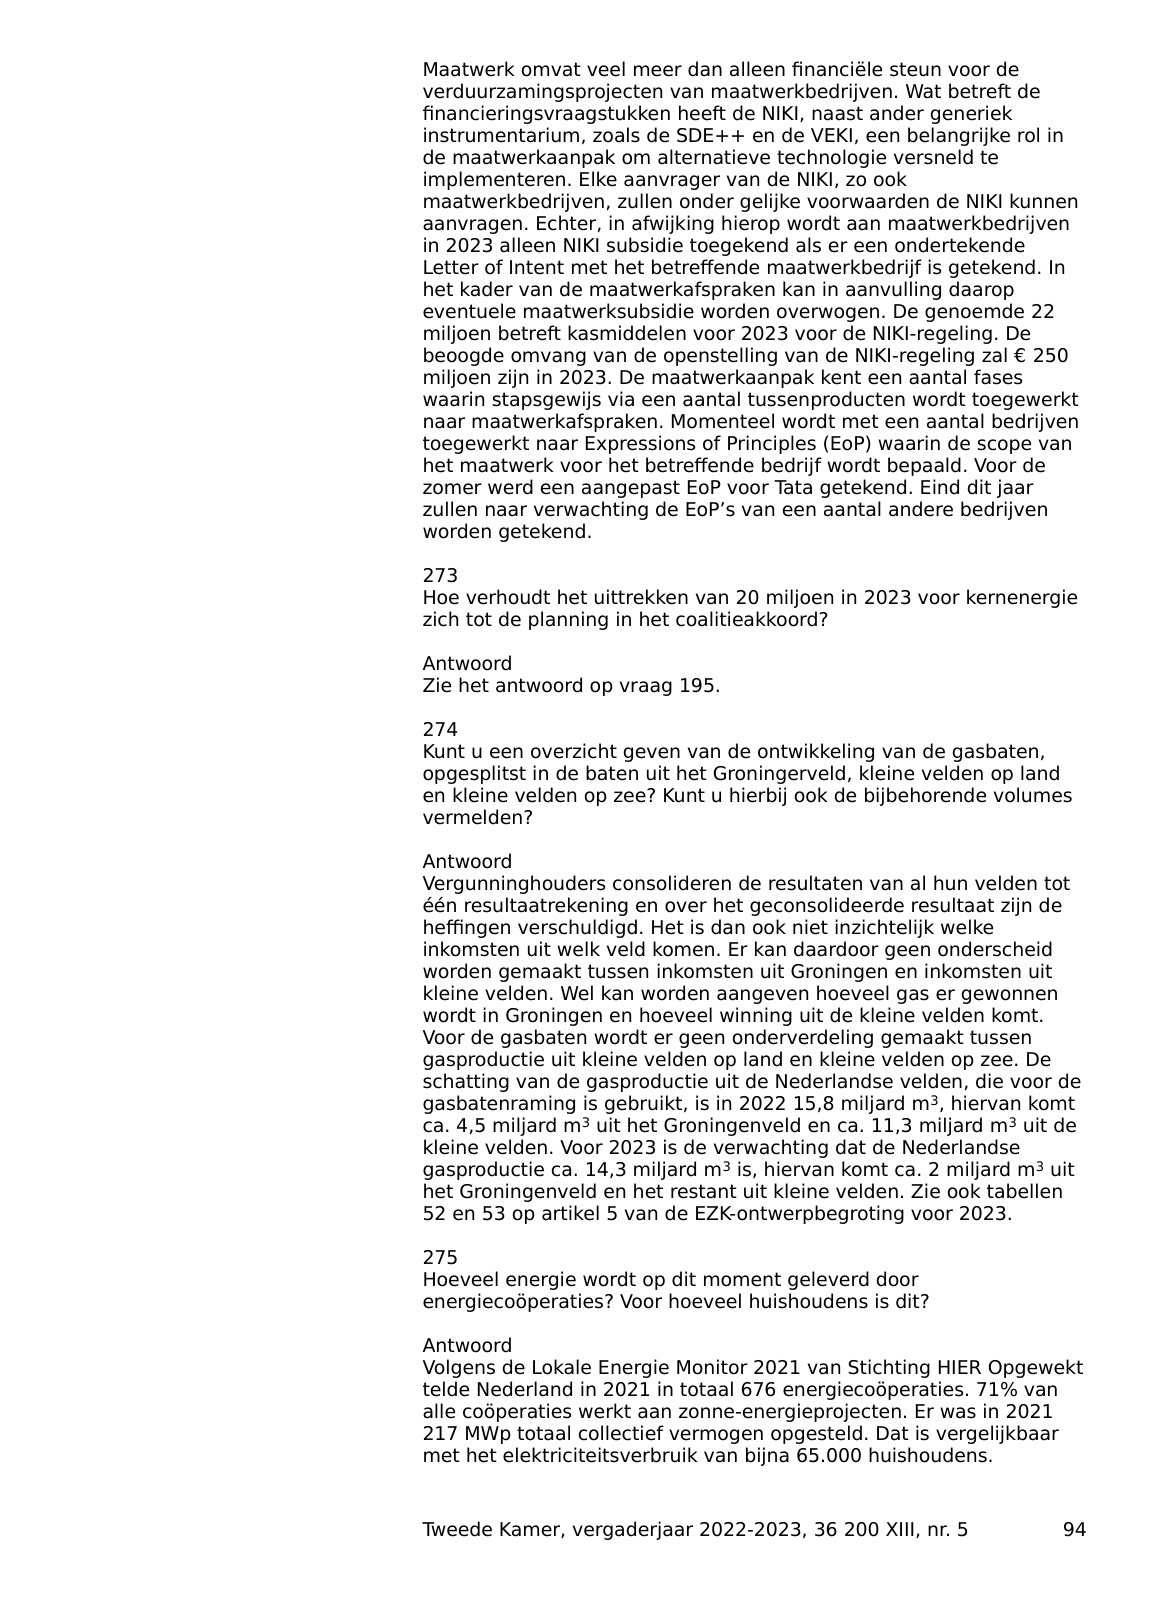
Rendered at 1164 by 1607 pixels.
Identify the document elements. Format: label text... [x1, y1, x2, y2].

text Vergunninghouders consolideren de resultaten van al hun velden tot één resultaatrekening en over het geconsolideerde resultaat zijn de heffingen verschuldigd. Het is dan ook niet inzichtelijk welke inkomsten uit welk veld komen. Er kan daardoor geen onderscheid worden gemaakt tussen inkomsten uit Groningen en inkomsten uit kleine velden. Wel kan worden aangeven hoeveel gas er gewonnen wordt in Groningen en hoeveel winning uit de kleine velden komt. Voor de gasbaten wordt er geen onderverdeling gemaakt tussen gasproductie uit kleine velden op land en kleine velden op zee. De schatting van de gasproductie uit de Nederlandse velden, die voor de gasbatenraming is gebruikt, is in 2022 15,8 miljard m3, hiervan komt ca. 4,5 miljard m3 uit het Groningenveld en ca. 11,3 miljard m3 uit de kleine velden. Voor 2023 is de verwachting dat de Nederlandse gasproductie ca. 14,3 miljard m3 is, hiervan komt ca. 2 miljard m3 uit het Groningenveld en het restant uit kleine velden. Zie ook tabellen 52 en 53 op artikel 5 van de EZK-ontwerpbegroting voor 2023. [422, 873, 1087, 1225]
text 273 [422, 565, 1087, 587]
text Hoeveel energie wordt op dit moment geleverd door energiecoöperaties? Voor hoeveel huishoudens is dit? [422, 1269, 1087, 1313]
text Antwoord [422, 1335, 1087, 1357]
text Zie het antwoord op vraag 195. [422, 675, 1087, 697]
text Hoe verhoudt het uittrekken van 20 miljoen in 2023 voor kernenergie zich tot de planning in het coalitieakkoord? [422, 587, 1087, 631]
text Antwoord [422, 653, 1087, 675]
text Maatwerk omvat veel meer dan alleen financiële steun voor de verduurzamingsprojecten van maatwerkbedrijven. Wat betreft de financieringsvraagstukken heeft de NIKI, naast ander generiek instrumentarium, zoals de SDE++ en de VEKI, een belangrijke rol in de maatwerkaanpak om alternatieve technologie versneld te implementeren. Elke aanvrager van de NIKI, zo ook maatwerkbedrijven, zullen onder gelijke voorwaarden de NIKI kunnen aanvragen. Echter, in afwijking hierop wordt aan maatwerkbedrijven in 2023 alleen NIKI subsidie toegekend als er een ondertekende Letter of Intent met het betreffende maatwerkbedrijf is getekend. In het kader van de maatwerkafspraken kan in aanvulling daarop eventuele maatwerksubsidie worden overwogen. De genoemde 22 miljoen betreft kasmiddelen voor 2023 voor de NIKI-regeling. De beoogde omvang van de openstelling van de NIKI-regeling zal € 250 miljoen zijn in 2023. De maatwerkaanpak kent een aantal fases waarin stapsgewijs via een aantal tussenproducten wordt toegewerkt naar maatwerkafspraken. Momenteel wordt met een aantal bedrijven toegewerkt naar Expressions of Principles (EoP) waarin de scope van het maatwerk voor het betreffende bedrijf wordt bepaald. Voor de zomer werd een aangepast EoP voor Tata getekend. Eind dit jaar zullen naar verwachting de EoP’s van een aantal andere bedrijven worden getekend. [422, 59, 1087, 543]
text Kunt u een overzicht geven van de ontwikkeling van de gasbaten, opgesplitst in de baten uit het Groningerveld, kleine velden op land en kleine velden op zee? Kunt u hierbij ook de bijbehorende volumes vermelden? [422, 741, 1087, 829]
text Antwoord [422, 851, 1087, 873]
text Volgens de Lokale Energie Monitor 2021 van Stichting HIER Opgewekt telde Nederland in 2021 in totaal 676 energiecoöperaties. 71% van alle coöperaties werkt aan zonne-energieprojecten. Er was in 2021 217 MWp totaal collectief vermogen opgesteld. Dat is vergelijkbaar met het elektriciteitsverbruik van bijna 65.000 huishoudens. [422, 1357, 1087, 1467]
text 275 [422, 1247, 1087, 1269]
text 274 [422, 719, 1087, 741]
